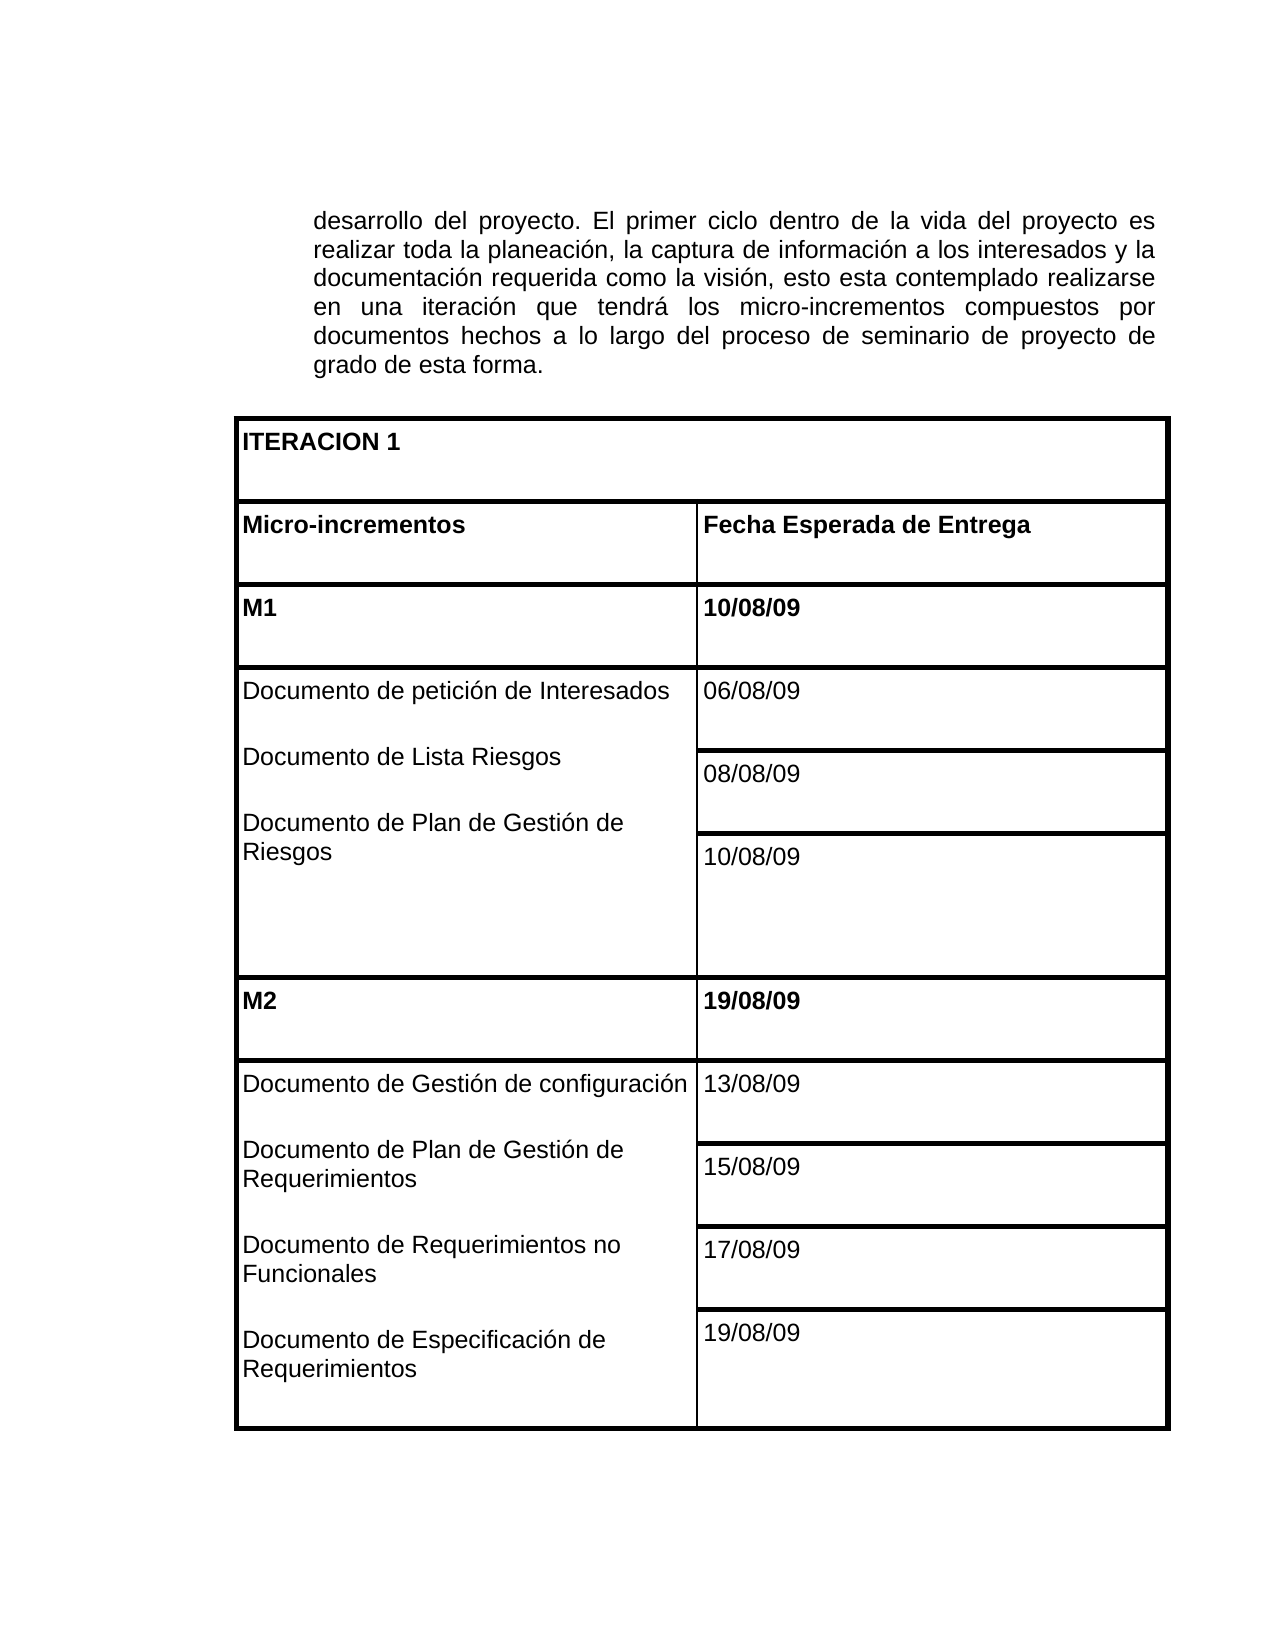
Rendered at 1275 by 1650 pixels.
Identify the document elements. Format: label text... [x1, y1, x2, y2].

table_cell 13/08/09 [698, 1063, 1165, 1141]
table_cell Fecha Esperada de Entrega [698, 504, 1165, 582]
table_cell 06/08/09 [698, 670, 1165, 748]
table_cell Micro-incrementos [239, 504, 696, 582]
table_cell 10/08/09 [698, 836, 1165, 975]
table_cell 19/08/09 [698, 1312, 1165, 1426]
table_cell 10/08/09 [698, 587, 1165, 665]
text desarrollo del proyecto. El primer ciclo dentro de la vida del proyecto es realizar toda la planeación, la captura de información a los interesados y la documentación requerida como la visión, esto esta contemplado realizarse en una iteración que tendrá los micro-incrementos compuestos por documentos hechos a lo largo del proceso de seminario de proyecto de grado de esta forma. [312, 206, 1157, 378]
table_cell Documento de Gestión de configuración Documento de Plan de Gestión de Requerimientos Documento de Requerimientos no Funcionales Documento de Especificación de Requerimientos [239, 1063, 696, 1426]
table_header ITERACION 1 [239, 421, 1165, 499]
table_cell Documento de petición de Interesados Documento de Lista Riesgos Documento de Plan de Gestión de Riesgos [239, 670, 696, 975]
table_cell 15/08/09 [698, 1146, 1165, 1224]
table_cell 19/08/09 [698, 980, 1165, 1058]
table_cell M2 [239, 980, 696, 1058]
table_cell 17/08/09 [698, 1229, 1165, 1307]
table_cell 08/08/09 [698, 753, 1165, 831]
table_cell M1 [239, 587, 696, 665]
